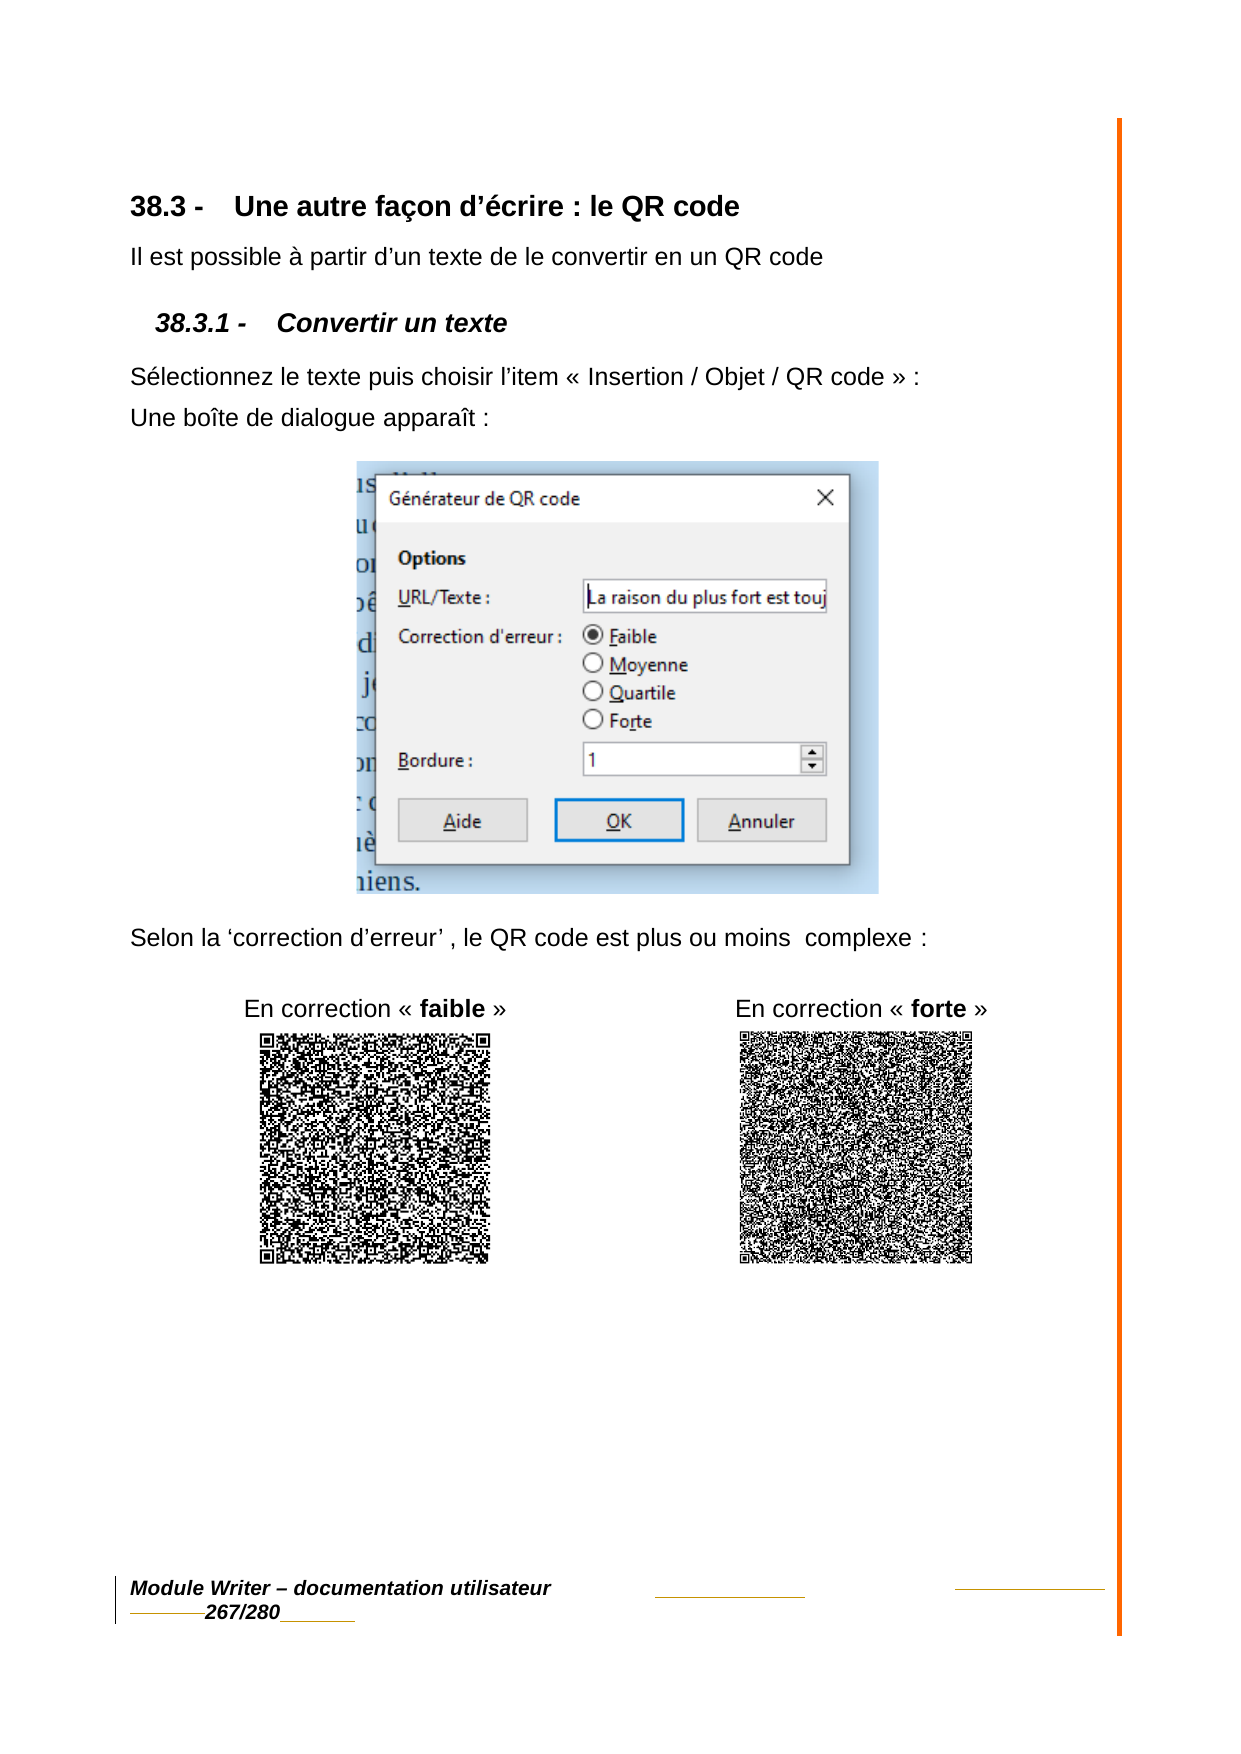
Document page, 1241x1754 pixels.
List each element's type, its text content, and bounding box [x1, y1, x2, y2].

subtitle Une autre façon d’écrire : le QR code [130, 188, 1105, 222]
table_cell [133, 1023, 617, 1288]
text Une boîte de dialogue apparaît : [130, 402, 1105, 432]
table_header En correction « forte » [617, 982, 1105, 1023]
picture [356, 461, 879, 894]
table_header En correction « faible » [133, 982, 617, 1023]
text Sélectionnez le texte puis choisir l’item « Insertion / Objet / QR code » : [130, 362, 1105, 391]
text Il est possible à partir d’un texte de le convertir en un QR code [130, 242, 1105, 271]
subtitle Convertir un texte [155, 306, 1105, 337]
text Selon la ‘correction d’erreur’ , le QR code est plus ou moins complexe : [130, 921, 1105, 952]
table_cell [617, 1023, 1105, 1288]
